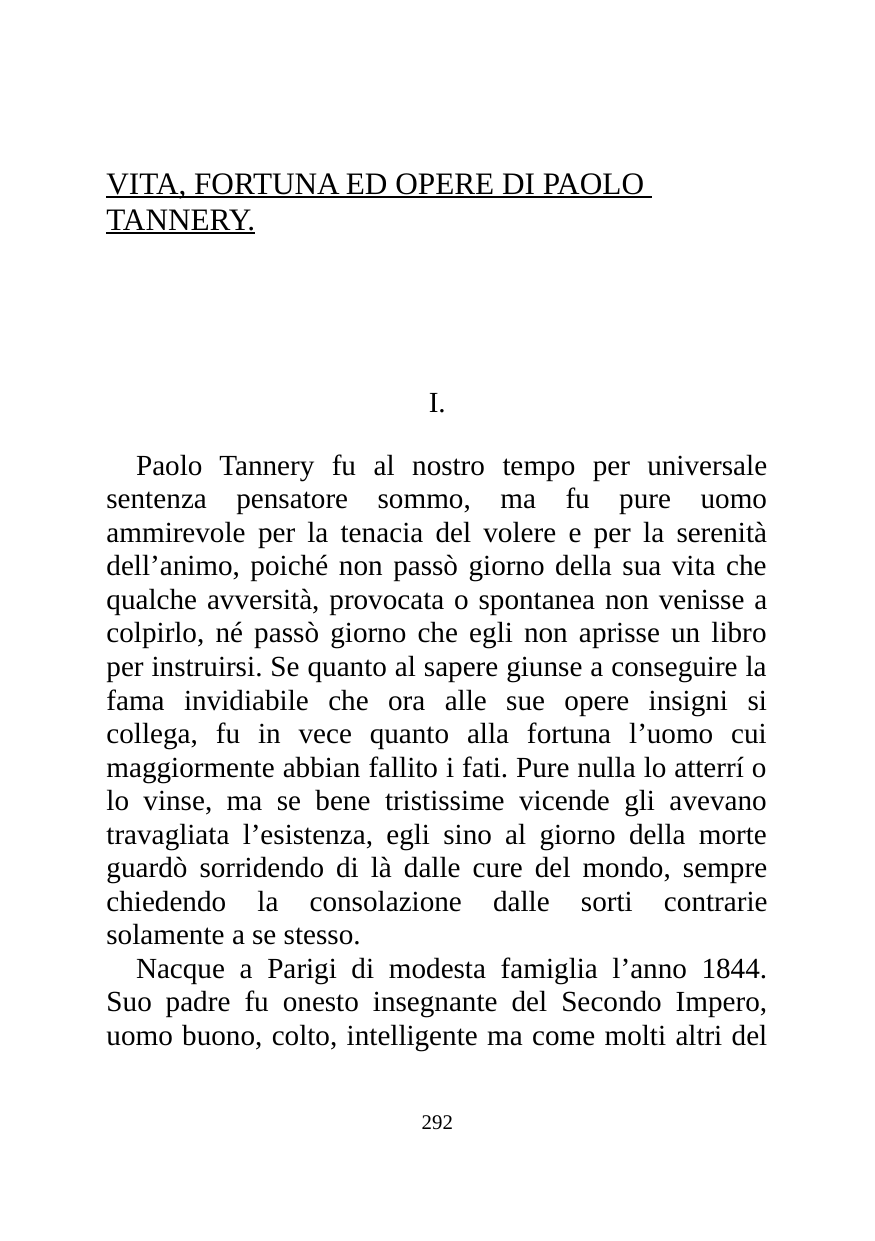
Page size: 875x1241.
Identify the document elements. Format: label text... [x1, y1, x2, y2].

text Nacque a Parigi di modesta famiglia l’anno 1844. Suo padre fu onesto insegnante del Secondo Impero, uomo buono, colto, intelligente ma come molti altri del [106, 951, 768, 1052]
text Paolo Tannery fu al nostro tempo per universale sentenza pensatore sommo, ma fu pure uomo ammirevole per la tenacia del volere e per la serenità dell’animo, poiché non passò giorno della sua vita che qualche avversità, provocata o spontanea non venisse a colpirlo, né passò giorno che egli non aprisse un libro per instruirsi. Se quanto al sapere giunse a conseguire la fama invidiabile che ora alle sue opere insigni si collega, fu in vece quanto alla fortuna l’uomo cui maggiormente abbian fallito i fati. Pure nulla lo atterrí o lo vinse, ma se bene tristissime vicende gli avevano travagliata l’esistenza, egli sino al giorno della morte guardò sorridendo di là dalle cure del mondo, sempre chiedendo la consolazione dalle sorti contrarie solamente a se stesso. [106, 448, 768, 951]
subtitle I. [106, 385, 768, 418]
subtitle VITA, FORTUNA ED OPERE DI PAOLO TANNERY. [106, 165, 768, 237]
